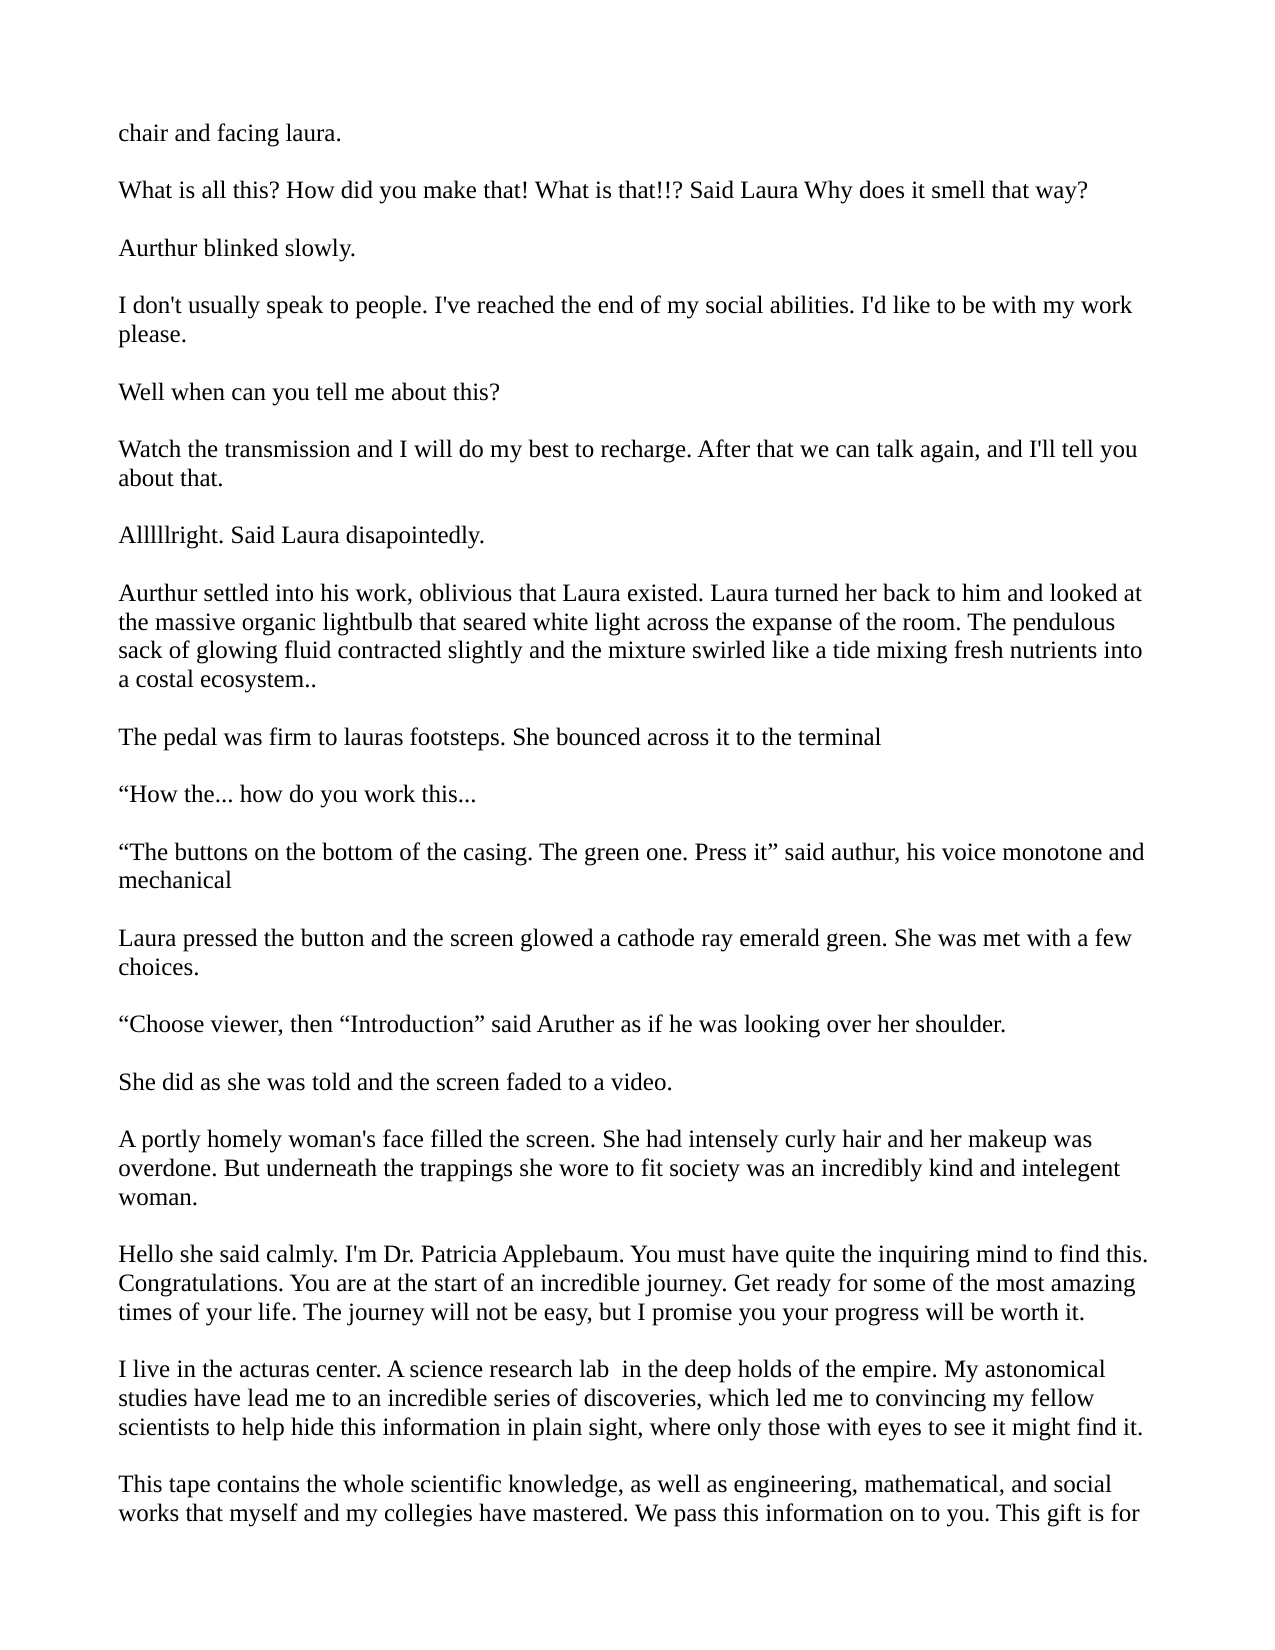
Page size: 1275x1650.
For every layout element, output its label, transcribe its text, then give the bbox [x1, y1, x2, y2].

text Well when can you tell me about this? [118, 377, 1157, 406]
text She did as she was told and the screen faded to a video. [118, 1067, 1157, 1096]
text This tape contains the whole scientific knowledge, as well as engineering, mathematical, and social works that myself and my collegies have mastered. We pass this information on to you. This gift is for [118, 1469, 1157, 1527]
text What is all this? How did you make that! What is that!!? Said Laura Why does it smell that way? [118, 176, 1157, 204]
text A portly homely woman's face filled the screen. She had intensely curly hair and her makeup was overdone. But underneath the trappings she wore to fit society was an incredibly kind and intelegent woman. [118, 1124, 1157, 1211]
text chair and facing laura. [118, 118, 1157, 147]
text Alllllright. Said Laura disapointedly. [118, 521, 1157, 549]
text Watch the transmission and I will do my best to recharge. After that we can talk again, and I'll tell you about that. [118, 434, 1157, 492]
text The pedal was firm to lauras footsteps. She bounced across it to the terminal [118, 722, 1157, 751]
text “The buttons on the bottom of the casing. The green one. Press it” said authur, his voice monotone and mechanical [118, 837, 1157, 894]
text I don't usually speak to people. I've reached the end of my social abilities. I'd like to be with my work please. [118, 291, 1157, 348]
text I live in the acturas center. A science research lab in the deep holds of the empire. My astonomical studies have lead me to an incredible series of discoveries, which led me to convincing my fellow scientists to help hide this information in plain sight, where only those with eyes to see it might find it. [118, 1354, 1157, 1441]
text “Choose viewer, then “Introduction” said Aruther as if he was looking over her shoulder. [118, 1009, 1157, 1038]
text Aurthur settled into his work, oblivious that Laura existed. Laura turned her back to him and looked at the massive organic lightbulb that seared white light across the expanse of the room. The pendulous sack of glowing fluid contracted slightly and the mixture swirled like a tide mixing fresh nutrients into a costal ecosystem.. [118, 578, 1157, 693]
text Aurthur blinked slowly. [118, 233, 1157, 262]
text Laura pressed the button and the screen glowed a cathode ray emerald green. She was met with a few choices. [118, 923, 1157, 981]
text Hello she said calmly. I'm Dr. Patricia Applebaum. You must have quite the inquiring mind to find this. Congratulations. You are at the start of an incredible journey. Get ready for some of the most amazing times of your life. The journey will not be easy, but I promise you your progress will be worth it. [118, 1239, 1157, 1326]
text “How the... how do you work this... [118, 779, 1157, 808]
